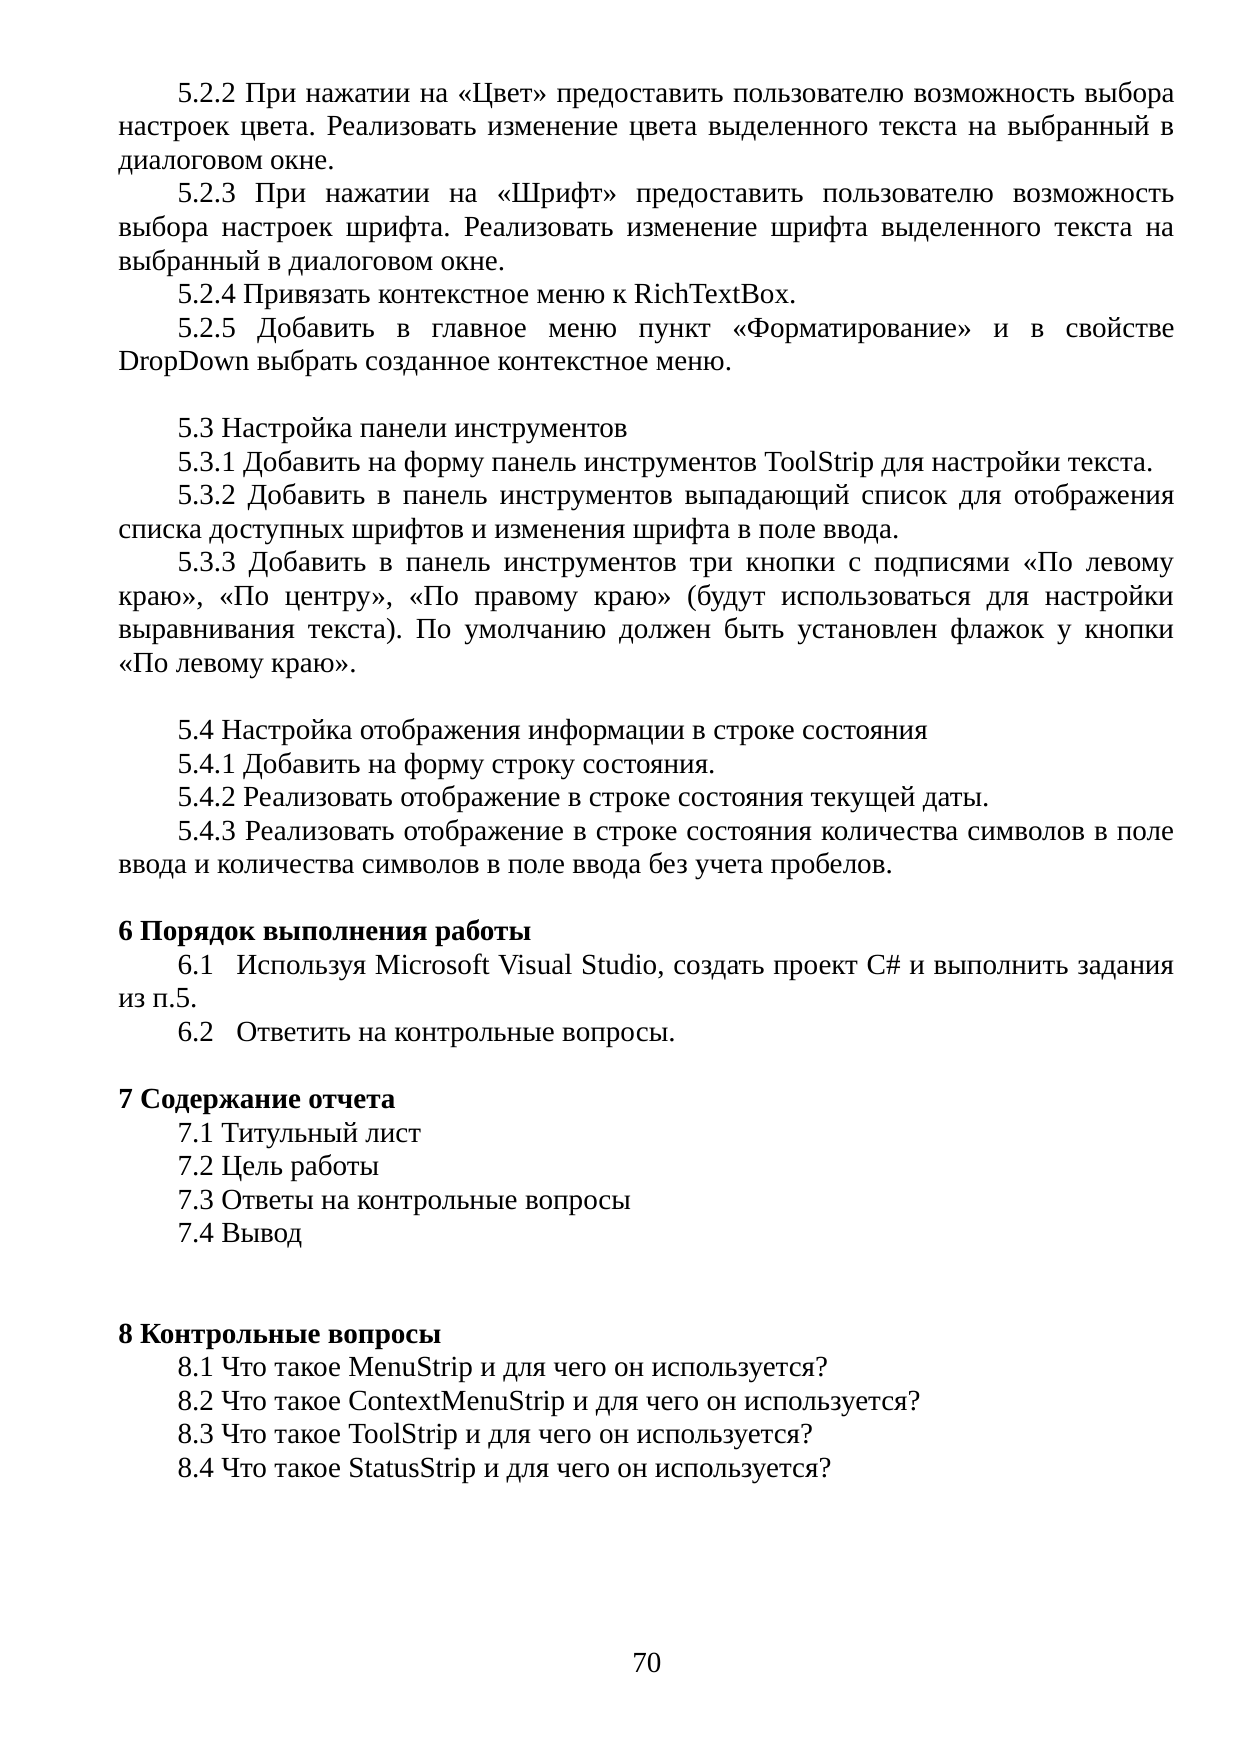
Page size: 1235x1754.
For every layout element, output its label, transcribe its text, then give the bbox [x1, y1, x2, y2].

text 6 Порядок выполнения работы [118, 913, 1175, 947]
text 5.3.3 Добавить в панель инструментов три кнопки с подписями «По левому краю», «По центру», «По правому краю» (будут использоваться для настройки выравнивания текста). По умолчанию должен быть установлен флажок у кнопки «По левому краю». [118, 544, 1175, 679]
text 5.4.3 Реализовать отображение в строке состояния количества символов в поле ввода и количества символов в поле ввода без учета пробелов. [118, 813, 1175, 880]
text 5.4 Настройка отображения информации в строке состояния [118, 712, 1175, 746]
text 8.1 Что такое MenuStrip и для чего он используется? [118, 1349, 1175, 1383]
text 8.2 Что такое ContextMenuStrip и для чего он используется? [118, 1383, 1175, 1417]
text 7.4 Вывод [118, 1215, 1175, 1249]
text 7 Содержание отчета [118, 1081, 1175, 1115]
text 6.1 Используя Microsoft Visual Studio, создать проект C# и выполнить задания из п.5. [118, 947, 1175, 1014]
text 5.3 Настройка панели инструментов [118, 410, 1175, 444]
text 5.2.4 Привязать контекстное меню к RichTextBox. [118, 276, 1175, 310]
text 5.4.2 Реализовать отображение в строке состояния текущей даты. [118, 779, 1175, 813]
text 7.2 Цель работы [118, 1148, 1175, 1182]
text 7.3 Ответы на контрольные вопросы [118, 1182, 1175, 1215]
text 8 Контрольные вопросы [118, 1316, 1175, 1349]
text 7.1 Титульный лист [118, 1115, 1175, 1148]
text 8.4 Что такое StatusStrip и для чего он используется? [118, 1450, 1175, 1484]
text 5.4.1 Добавить на форму строку состояния. [118, 746, 1175, 779]
text 5.2.5 Добавить в главное меню пункт «Форматирование» и в свойстве DropDown выбрать созданное контекстное меню. [118, 310, 1175, 377]
text 5.2.3 При нажатии на «Шрифт» предоставить пользователю возможность выбора настроек шрифта. Реализовать изменение шрифта выделенного текста на выбранный в диалоговом окне. [118, 176, 1175, 276]
text 5.3.2 Добавить в панель инструментов выпадающий список для отображения списка доступных шрифтов и изменения шрифта в поле ввода. [118, 477, 1175, 544]
text 6.2 Ответить на контрольные вопросы. [118, 1014, 1175, 1048]
text 5.2.2 При нажатии на «Цвет» предоставить пользователю возможность выбора настроек цвета. Реализовать изменение цвета выделенного текста на выбранный в диалоговом окне. [118, 75, 1175, 176]
text 5.3.1 Добавить на форму панель инструментов ToolStrip для настройки текста. [118, 444, 1175, 477]
text 8.3 Что такое ToolStrip и для чего он используется? [118, 1417, 1175, 1450]
